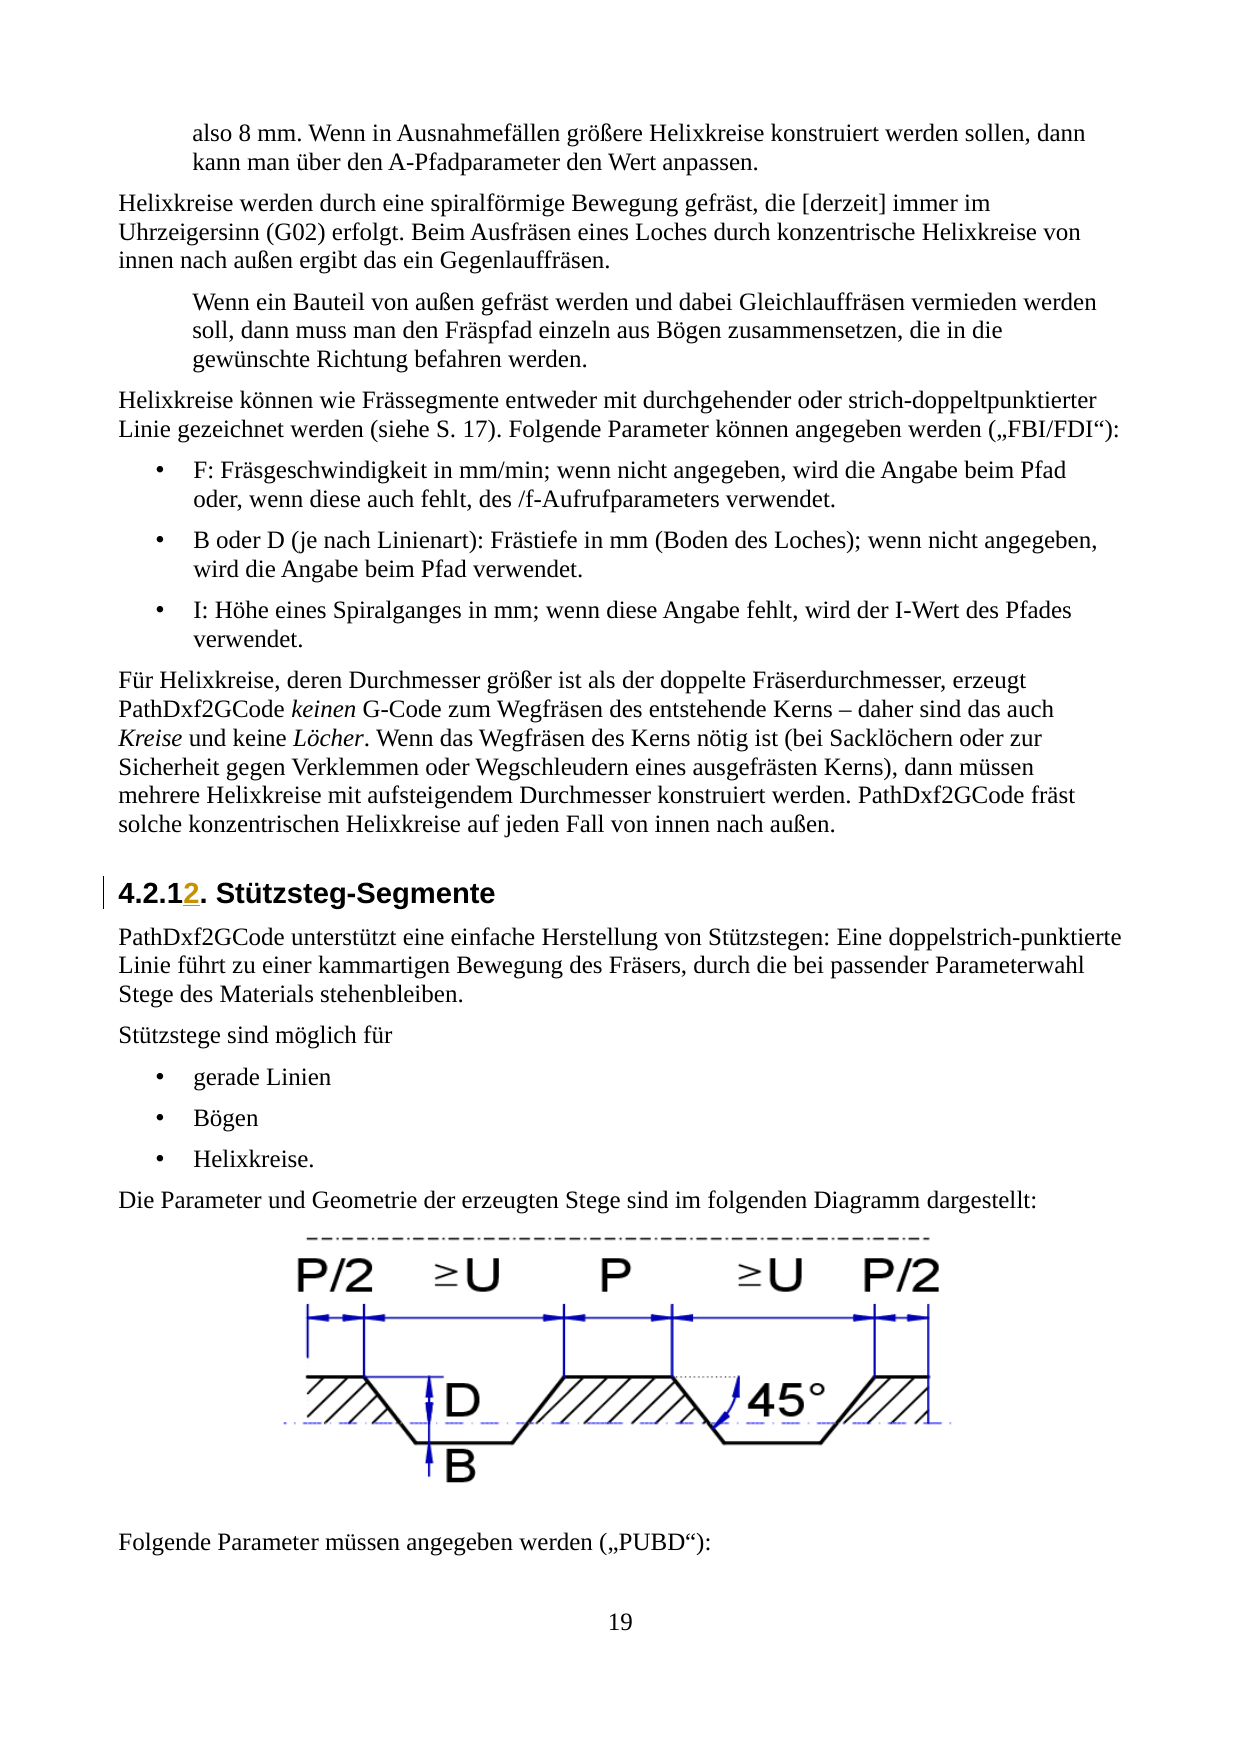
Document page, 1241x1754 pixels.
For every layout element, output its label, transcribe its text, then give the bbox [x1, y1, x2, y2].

text Wenn ein Bauteil von außen gefräst werden und dabei Gleichlauffräsen vermieden werden soll, dann muss man den Fräspfad einzeln aus Bögen zusammensetzen, die in die gewünschte Richtung befahren werden. [192, 287, 1122, 373]
list gerade Linien [156, 1062, 1122, 1090]
text PathDxf2GCode unterstützt eine einfache Herstellung von Stützstegen: Eine doppelstrich-punktierte Linie führt zu einer kammartigen Bewegung des Fräsers, durch die bei passender Parameterwahl Stege des Materials stehenbleiben. [118, 922, 1122, 1008]
list Bögen [156, 1103, 1122, 1132]
list I: Höhe eines Spiralganges in mm; wenn diese Angabe fehlt, wird der I-Wert des Pfades verwendet. [156, 596, 1122, 653]
subtitle 4.2.12. Stützsteg-Segmente [118, 876, 1122, 909]
text Die Parameter und Geometrie der erzeugten Stege sind im folgenden Diagramm dargestellt: [118, 1185, 1122, 1214]
text Helixkreise werden durch eine spiralförmige Bewegung gefräst, die [derzeit] immer im Uhrzeigersinn (G02) erfolgt. Beim Ausfräsen eines Loches durch konzentrische Helixkreise von innen nach außen ergibt das ein Gegenlauffräsen. [118, 188, 1122, 274]
list B oder D (je nach Linienart): Frästiefe in mm (Boden des Loches); wenn nicht angegeben, wird die Angabe beim Pfad verwendet. [156, 526, 1122, 583]
text Folgende Parameter müssen angegeben werden („PUBD“): [118, 1527, 1122, 1556]
text also 8 mm. Wenn in Ausnahmefällen größere Helixkreise konstruiert werden sollen, dann kann man über den A-Pfadparameter den Wert anpassen. [192, 118, 1122, 176]
text Stützstege sind möglich für [118, 1020, 1122, 1049]
text Helixkreise können wie Frässegmente entweder mit durchgehender oder strich-doppeltpunktierter Linie gezeichnet werden (siehe S. 16). Folgende Parameter können angegeben werden („FBI/FDI“): [118, 386, 1122, 443]
list Helixkreise. [156, 1144, 1122, 1173]
text Für Helixkreise, deren Durchmesser größer ist als der doppelte Fräserdurchmesser, erzeugt PathDxf2GCode keinen G-Code zum Wegfräsen des entstehende Kerns – daher sind das auch Kreise und keine Löcher. Wenn das Wegfräsen des Kerns nötig ist (bei Sacklöchern oder zur Sicherheit gegen Verklemmen oder Wegschleudern eines ausgefrästen Kerns), dann müssen mehrere Helixkreise mit aufsteigendem Durchmesser konstruiert werden. PathDxf2GCode fräst solche konzentrischen Helixkreise auf jeden Fall von innen nach außen. [118, 666, 1122, 838]
list F: Fräsgeschwindigkeit in mm/min; wenn nicht angegeben, wird die Angabe beim Pfad oder, wenn diese auch fehlt, des /f-Aufrufparameters verwendet. [156, 456, 1122, 513]
